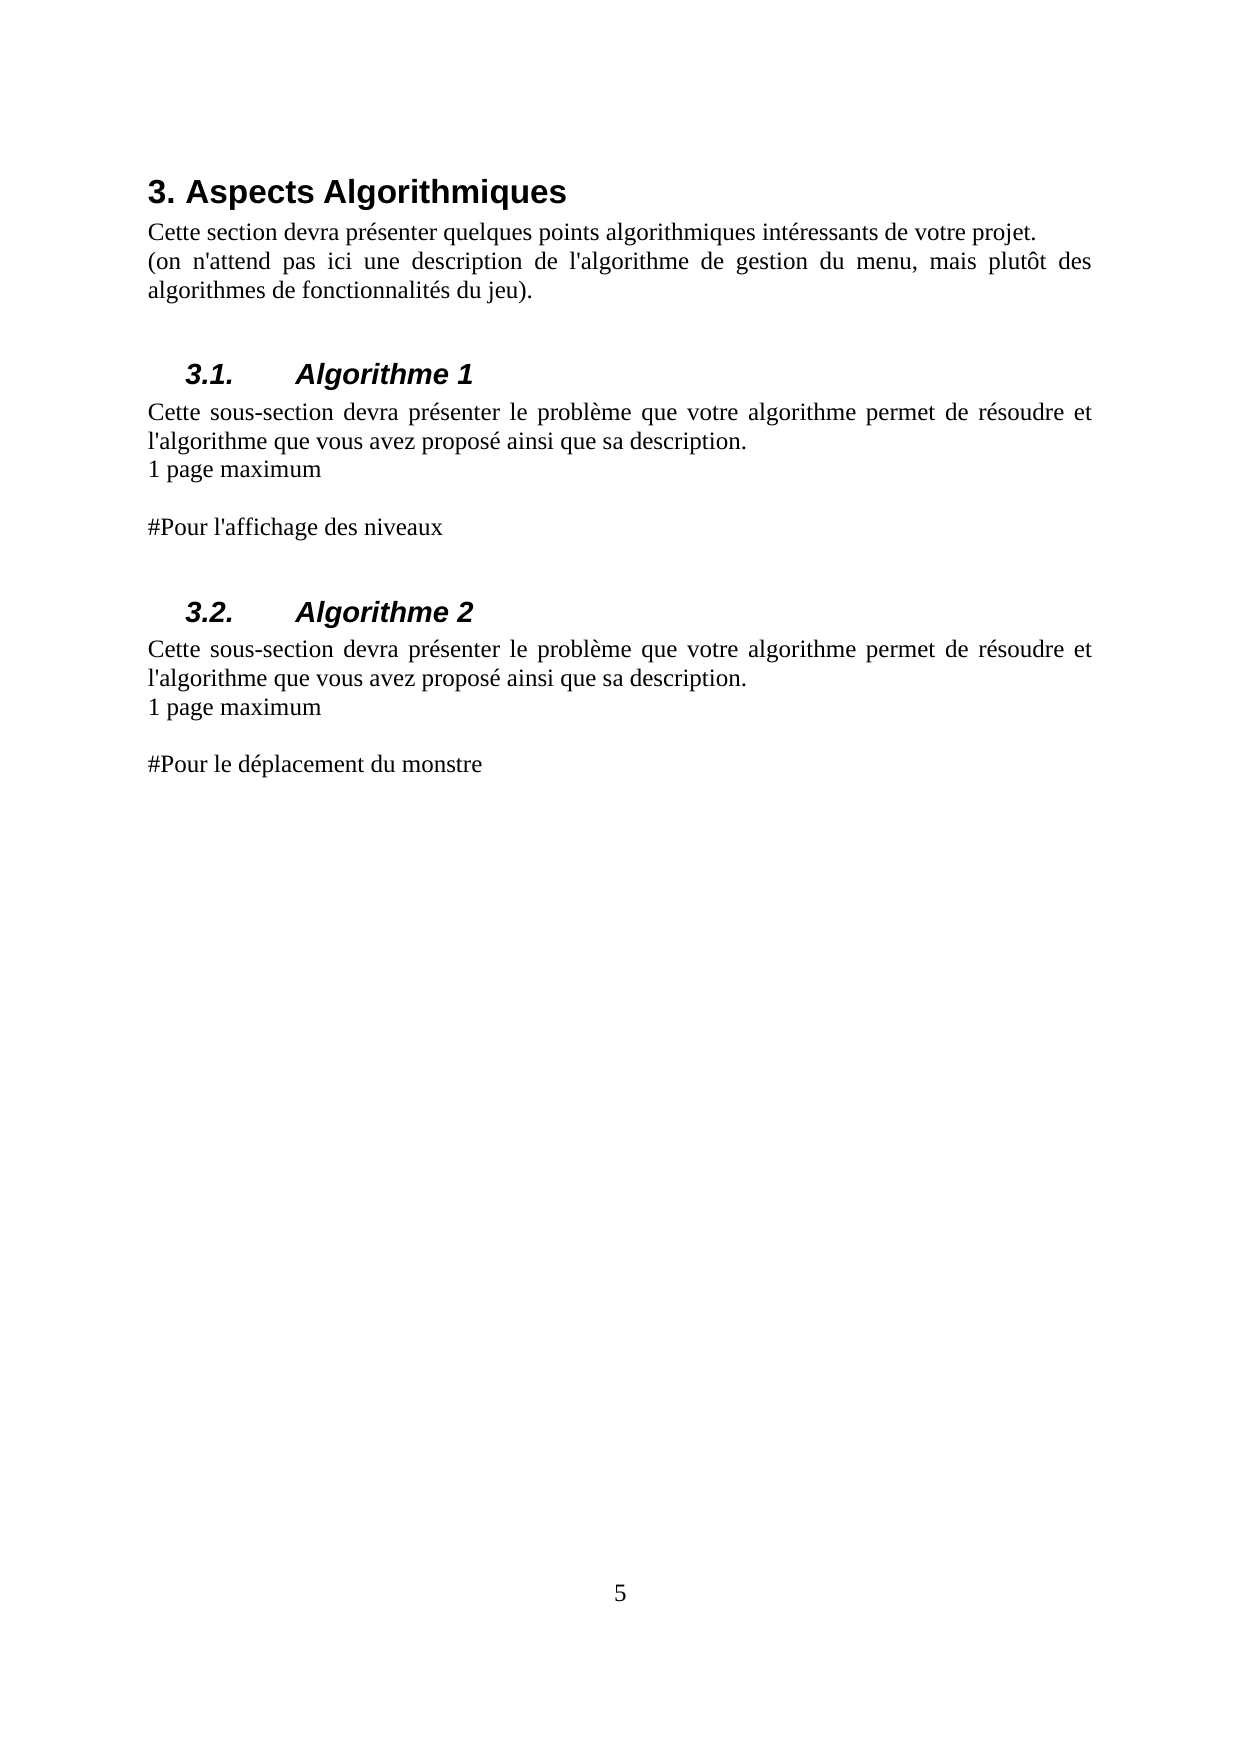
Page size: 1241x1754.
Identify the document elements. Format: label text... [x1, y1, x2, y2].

text Cette section devra présenter quelques points algorithmiques intéressants de votre projet. [148, 217, 1093, 246]
subtitle Algorithme 1 [185, 357, 1093, 391]
text #Pour le déplacement du monstre [148, 749, 1093, 778]
text Cette sous-section devra présenter le problème que votre algorithme permet de résoudre et l'algorithme que vous avez proposé ainsi que sa description. [148, 634, 1093, 692]
text 1 page maximum [148, 454, 1093, 483]
text (on n'attend pas ici une description de l'algorithme de gestion du menu, mais plutôt des algorithmes de fonctionnalités du jeu). [148, 246, 1093, 303]
text Cette sous-section devra présenter le problème que votre algorithme permet de résoudre et l'algorithme que vous avez proposé ainsi que sa description. [148, 397, 1093, 454]
subtitle Algorithme 2 [185, 594, 1093, 628]
text 1 page maximum [148, 692, 1093, 721]
subtitle Aspects Algorithmiques [148, 173, 1093, 211]
text #Pour l'affichage des niveaux [148, 512, 1093, 541]
